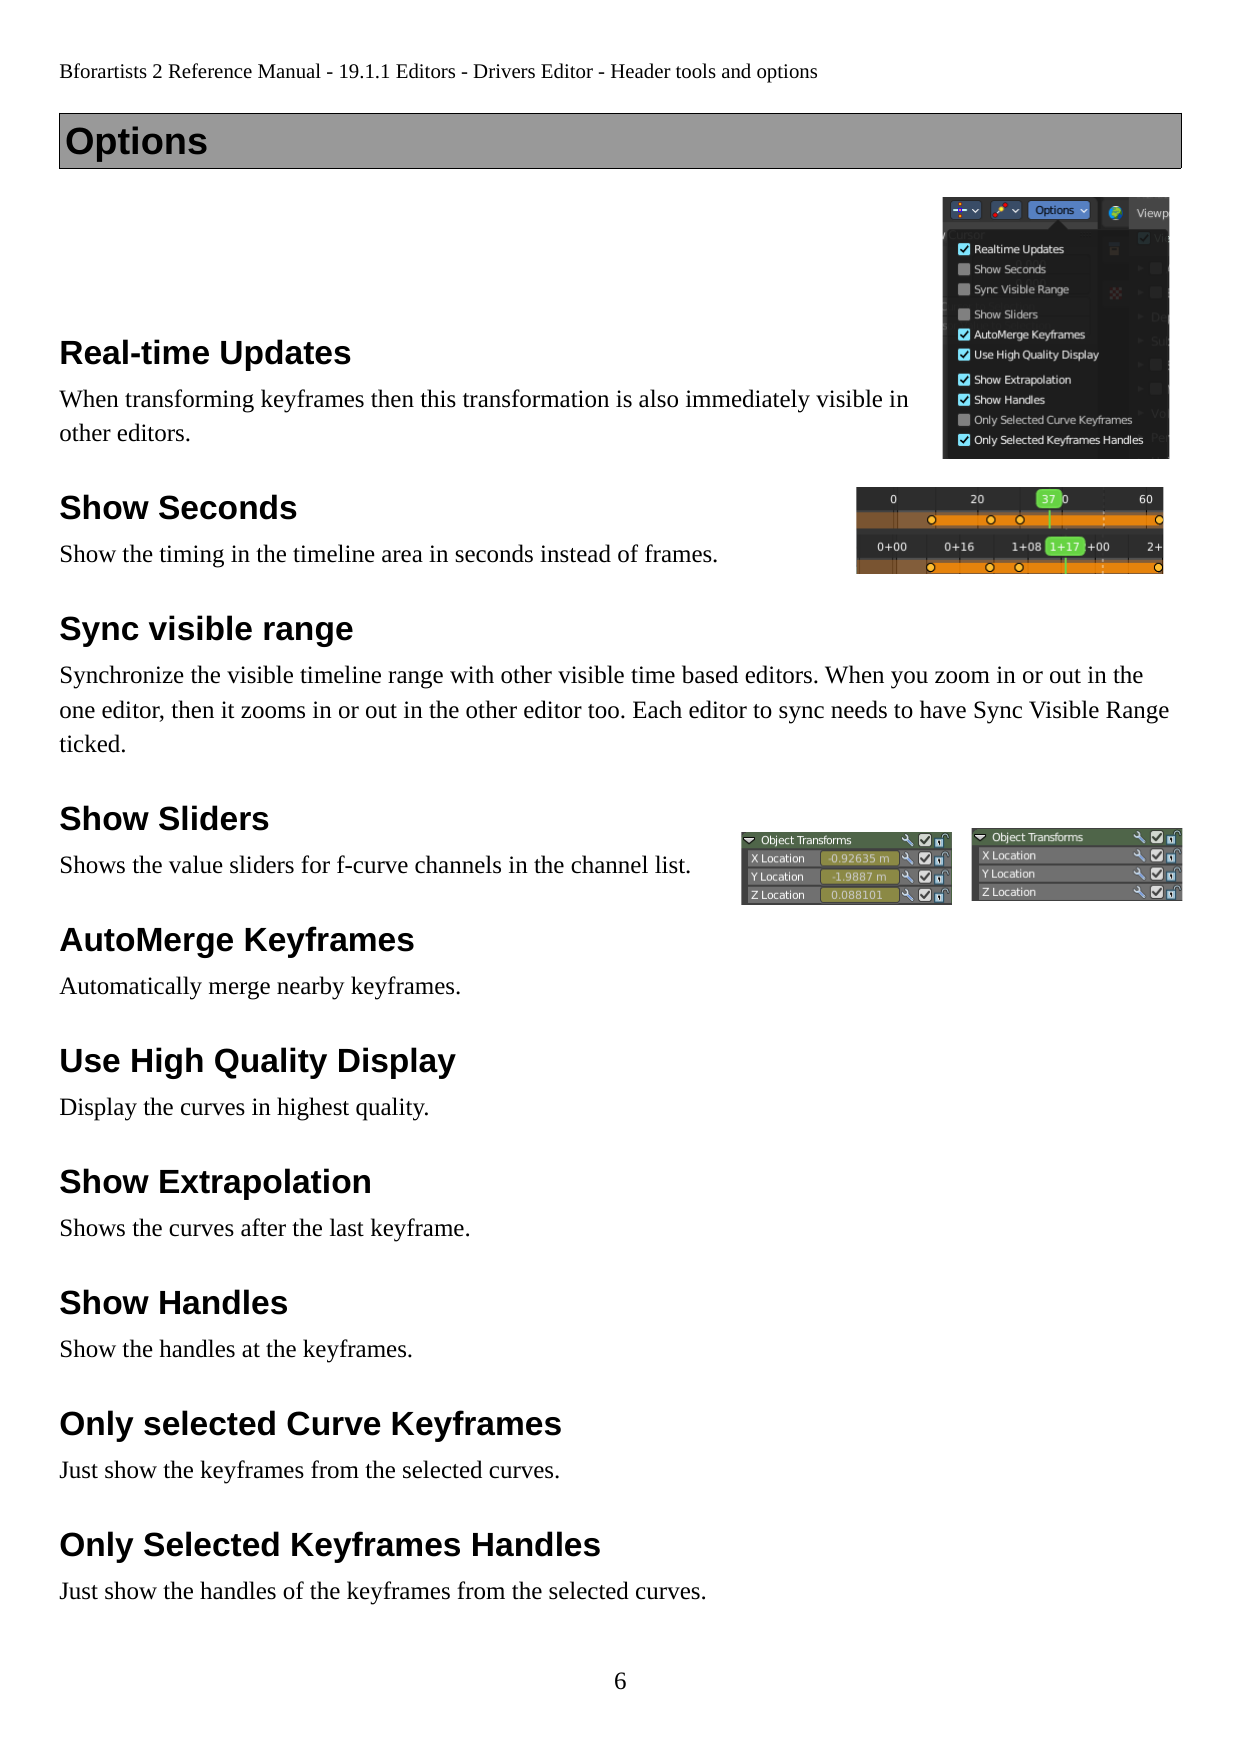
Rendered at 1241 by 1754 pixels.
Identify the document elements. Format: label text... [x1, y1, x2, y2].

subtitle Use High Quality Display [59, 1041, 1181, 1080]
text Just show the keyframes from the selected curves. [59, 1455, 1181, 1484]
subtitle [1164, 488, 1181, 527]
picture [971, 828, 1183, 901]
text Shows the curves after the last keyframe. [59, 1213, 1181, 1242]
text Synchronize the visible timeline range with other visible time based editors. When you zoom in or out in the one editor, then it zooms in or out in the other editor too. Each editor to sync needs to have Sync Visible Range ticked. [59, 660, 1181, 758]
subtitle Show Extrapolation [59, 1162, 1181, 1201]
picture [942, 197, 1170, 459]
subtitle Only Selected Keyframes Handles [59, 1525, 1181, 1564]
subtitle Show Handles [59, 1283, 1181, 1322]
text Shows the value sliders for f-curve channels in the channel list. [59, 850, 741, 879]
picture [856, 487, 1164, 574]
subtitle Only selected Curve Keyframes [59, 1404, 1181, 1443]
text Just show the handles of the keyframes from the selected curves. [59, 1576, 1181, 1605]
text When transforming keyframes then this transformation is also immediately visible in other editors. [59, 384, 942, 447]
table_header Options [60, 114, 1181, 168]
picture [741, 832, 952, 905]
text Display the curves in highest quality. [59, 1092, 1181, 1121]
text Show the handles at the keyframes. [59, 1334, 1181, 1363]
subtitle Sync visible range [59, 609, 1181, 648]
text Show the timing in the timeline area in seconds instead of frames. [59, 539, 856, 568]
subtitle Real-time Updates [59, 332, 942, 371]
subtitle [1170, 332, 1181, 371]
text Automatically merge nearby keyframes. [59, 971, 1181, 1000]
subtitle Show Seconds [59, 488, 856, 527]
subtitle Show Sliders [59, 799, 1181, 838]
subtitle AutoMerge Keyframes [59, 920, 1181, 959]
